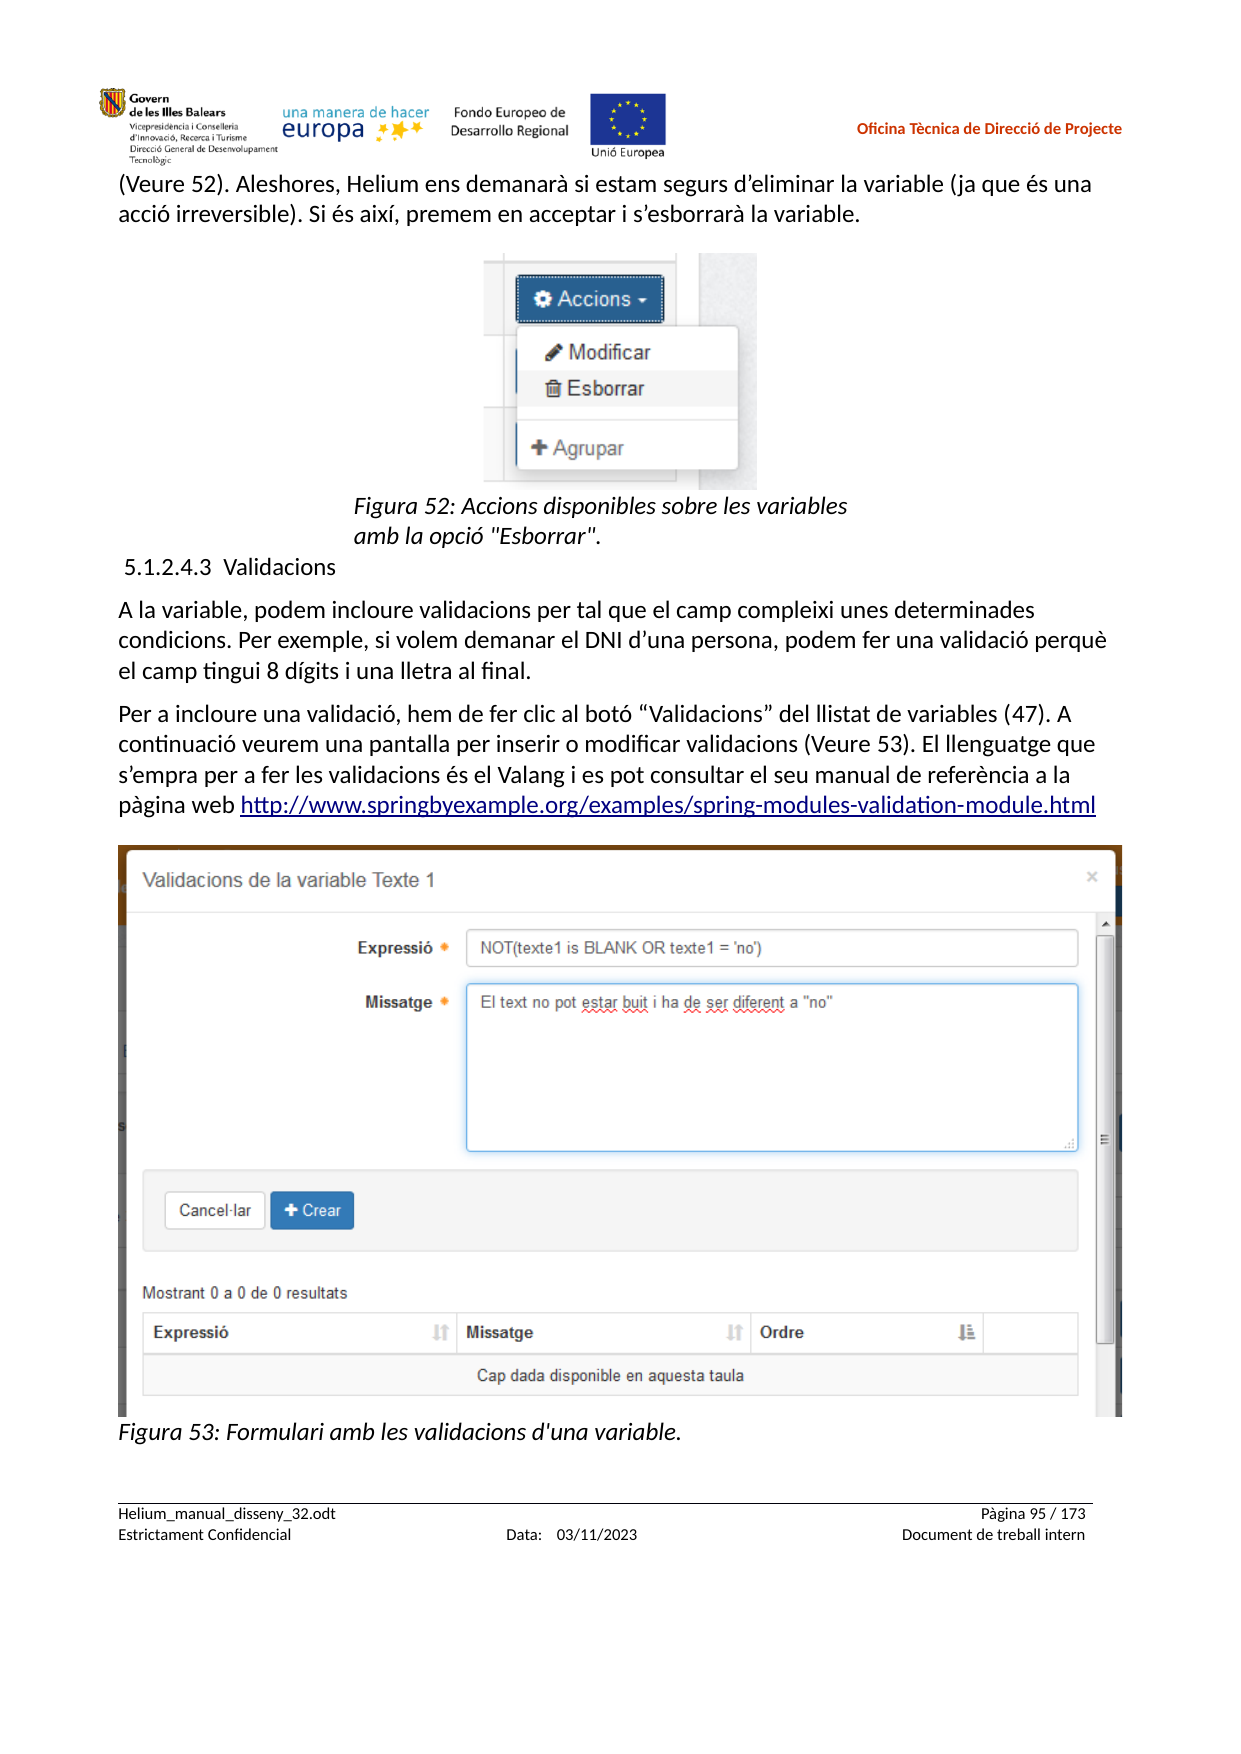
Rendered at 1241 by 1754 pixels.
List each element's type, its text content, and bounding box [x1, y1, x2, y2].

text Figura 52: Accions disponibles sobre les variables amb la opció "Esborrar". [354, 490, 887, 551]
picture [483, 253, 757, 490]
text Figura 53: Formulari amb les validacions d'una variable. [118, 1417, 1122, 1447]
text (Veure 52). Aleshores, Helium ens demanarà si estam segurs d’eliminar la variable (ja que és una acció irreversible). Si és així, premem en acceptar i s’esborrarà la variable. [118, 168, 1122, 229]
picture [118, 845, 1123, 1417]
text Per a incloure una validació, hem de fer clic al botó “Validacions” del llistat de variables (47). A continuació veurem una pantalla per inserir o modificar validacions (Veure 53). El llenguatge que s’empra per a fer les validacions és el Valang i es pot consultar el seu manual de referència a la pàgina web http://www.springbyexample.org/examples/spring-modules-validation-module.html [118, 698, 1122, 820]
subtitle Validacions [118, 490, 1122, 581]
text [483, 241, 757, 253]
subtitle [757, 241, 887, 254]
picture [99, 87, 668, 166]
text A la variable, podem incloure validacions per tal que el camp compleixi unes determinades condicions. Per exemple, si volem demanar el DNI d’una persona, podem fer una validació perquè el camp tingui 8 dígits i una lletra al final. [118, 594, 1122, 685]
subtitle [354, 241, 483, 254]
